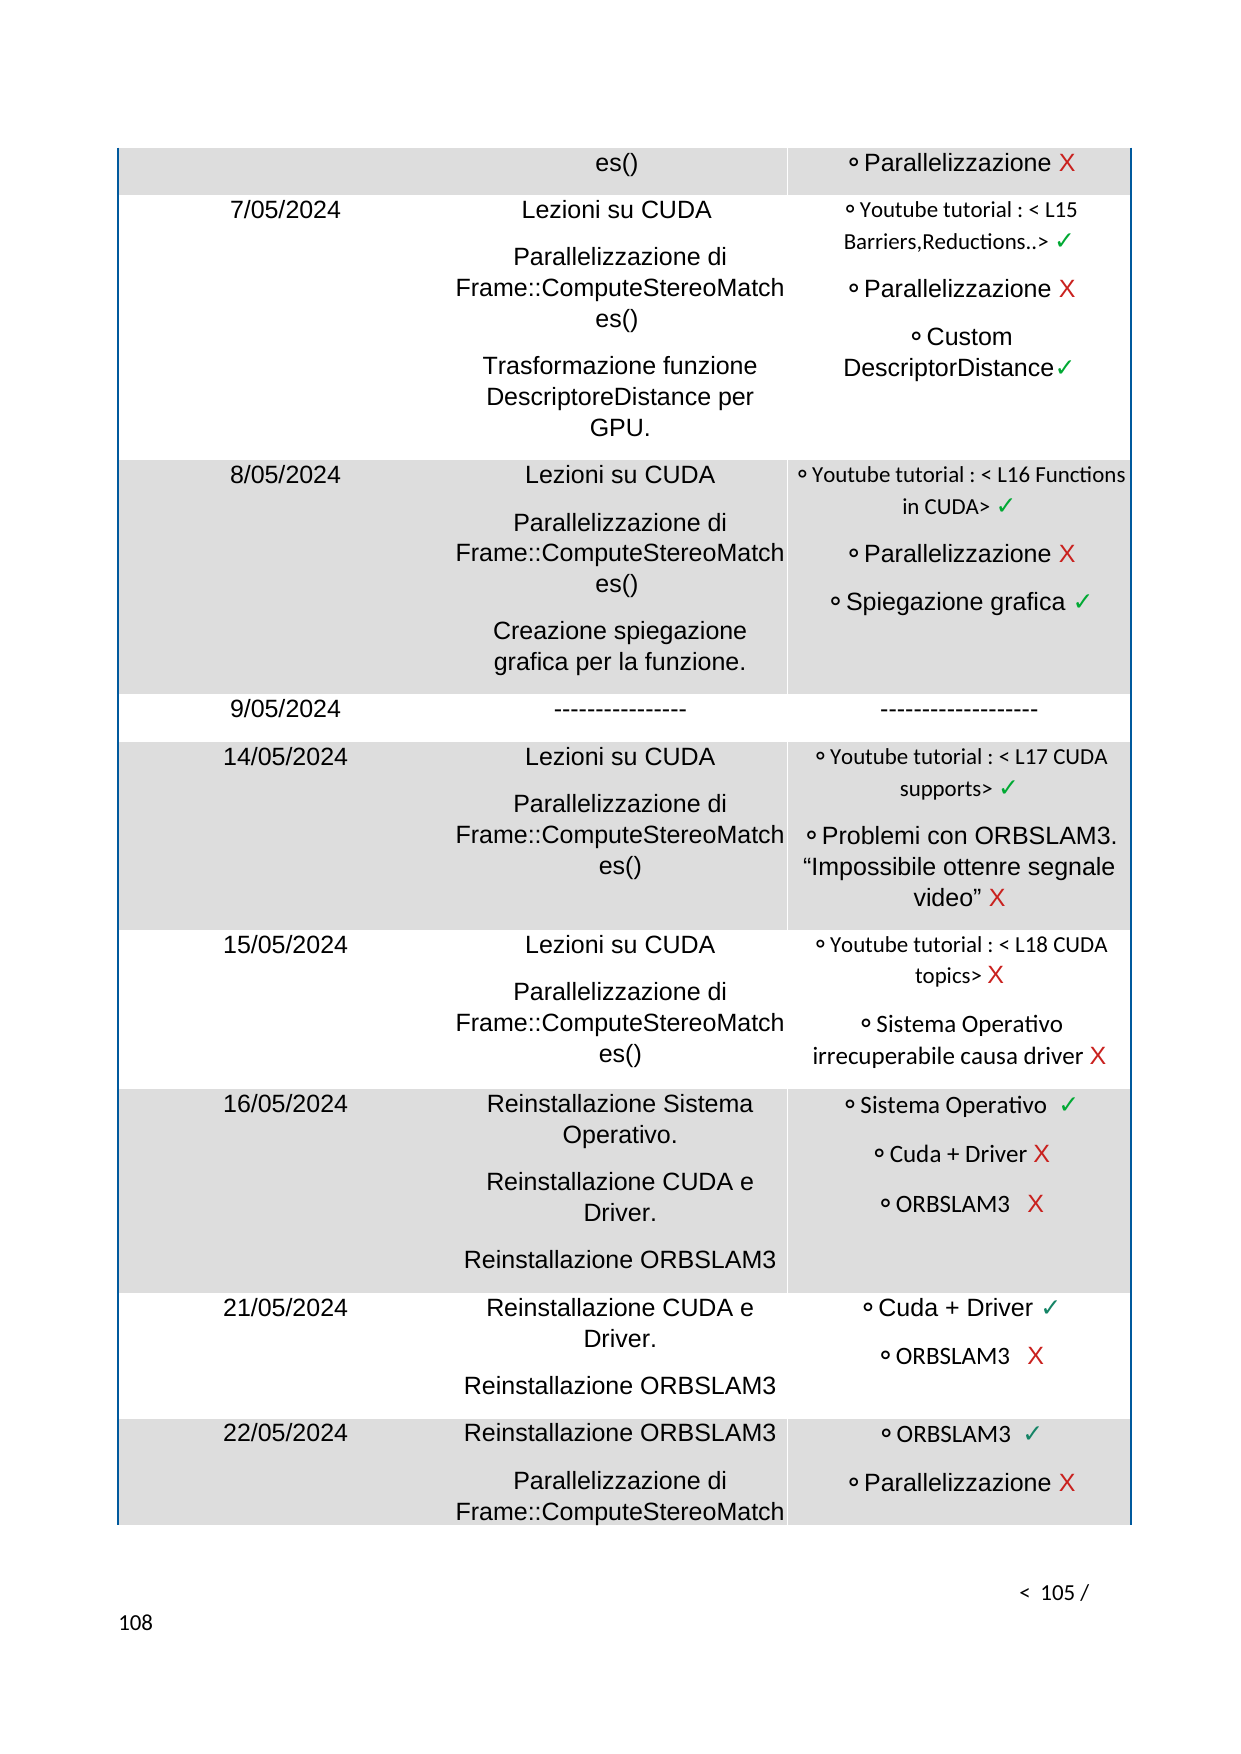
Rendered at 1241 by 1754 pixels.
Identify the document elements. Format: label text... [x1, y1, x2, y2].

table_cell ⚬Youtube tutorial : < L15 Barriers,Reductions..> ✓ ⚬Parallelizzazione X ⚬Custom DescriptorDistance✓ [788, 195, 1130, 460]
table_cell ------------------- [788, 695, 1130, 742]
table_cell ⚬Cuda + Driver ✓ ⚬ORBSLAM3 X [788, 1293, 1130, 1418]
table_cell ⚬ORBSLAM3 ✓ ⚬Parallelizzazione X [788, 1419, 1130, 1525]
table_cell Reinstallazione ORBSLAM3 Parallelizzazione di Frame::ComputeStereoMatch [453, 1419, 787, 1525]
table_cell Lezioni su CUDA Parallelizzazione di Frame::ComputeStereoMatches() [453, 742, 787, 930]
table_cell Lezioni su CUDA Parallelizzazione di Frame::ComputeStereoMatches() Creazione spiegazione grafica per la funzione. [453, 460, 787, 694]
table_cell 9/05/2024 [119, 695, 453, 742]
table_cell 8/05/2024 [119, 460, 453, 694]
table_cell 14/05/2024 [119, 742, 453, 930]
table_cell es() [453, 148, 787, 195]
table_cell [119, 148, 453, 195]
table_cell Lezioni su CUDA Parallelizzazione di Frame::ComputeStereoMatches() [453, 930, 787, 1089]
table_cell ⚬Youtube tutorial : < L17 CUDA supports> ✓ ⚬Problemi con ORBSLAM3. “Impossibile ottenre segnale video” X [788, 742, 1130, 930]
table_cell ⚬Youtube tutorial : < L16 Functions in CUDA> ✓ ⚬Parallelizzazione X ⚬Spiegazione grafica ✓ [788, 460, 1130, 694]
table_cell 22/05/2024 [119, 1419, 453, 1525]
table_cell Reinstallazione Sistema Operativo. Reinstallazione CUDA e Driver. Reinstallazione ORBSLAM3 [453, 1089, 787, 1293]
table_cell 15/05/2024 [119, 930, 453, 1089]
table_cell 7/05/2024 [119, 195, 453, 460]
table_cell ---------------- [453, 695, 787, 742]
table_cell ⚬Sistema Operativo ✓ ⚬Cuda + Driver X ⚬ORBSLAM3 X [788, 1089, 1130, 1293]
table_cell Reinstallazione CUDA e Driver. Reinstallazione ORBSLAM3 [453, 1293, 787, 1418]
table_cell ⚬Parallelizzazione X [788, 148, 1130, 195]
table_cell ⚬Youtube tutorial : < L18 CUDA topics> X ⚬Sistema Operativo irrecuperabile causa driver X [788, 930, 1130, 1089]
table_cell 16/05/2024 [119, 1089, 453, 1293]
table_cell 21/05/2024 [119, 1293, 453, 1418]
table_cell Lezioni su CUDA Parallelizzazione di Frame::ComputeStereoMatches() Trasformazione funzione DescriptoreDistance per GPU. [453, 195, 787, 460]
